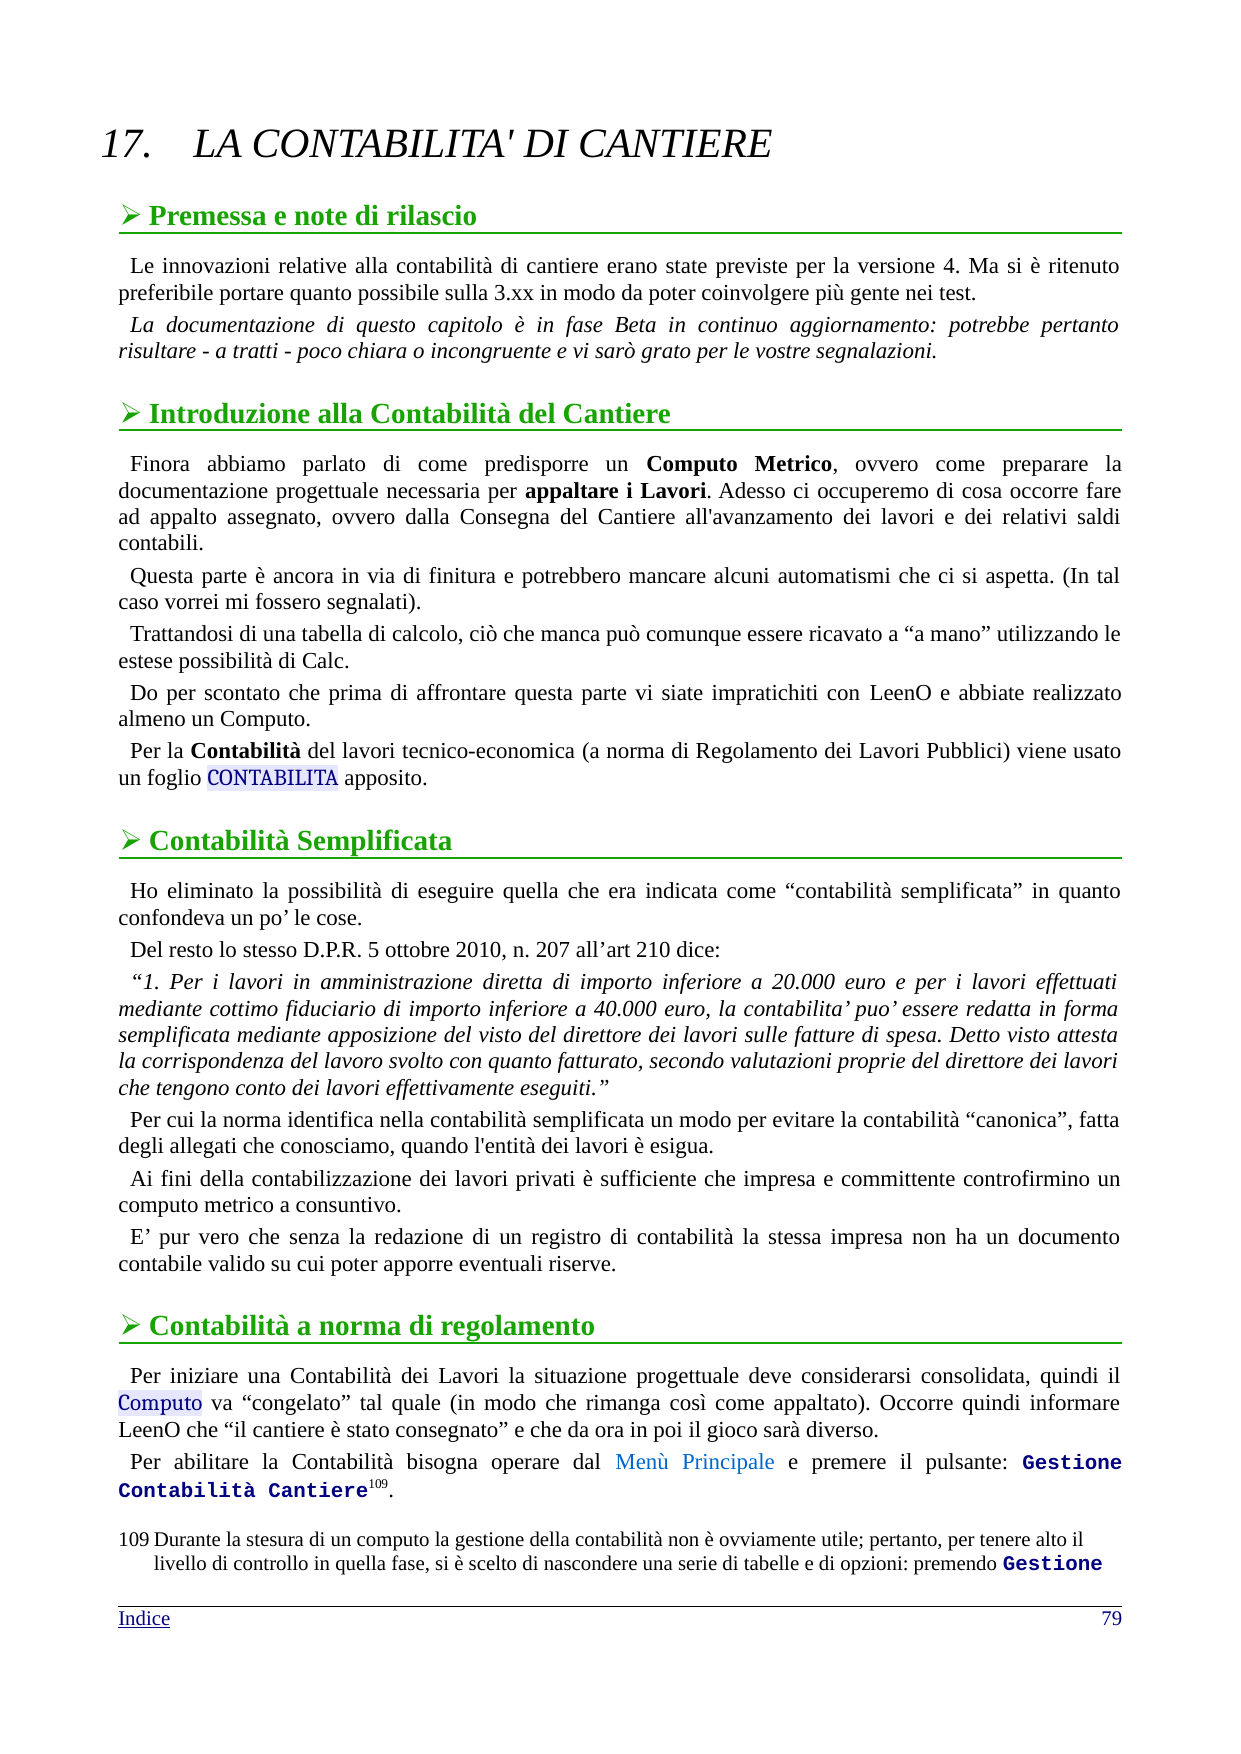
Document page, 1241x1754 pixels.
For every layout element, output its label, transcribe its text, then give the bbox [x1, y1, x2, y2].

subtitle Premessa e note di rilascio [119, 198, 1122, 232]
text Per iniziare una Contabilità dei Lavori la situazione progettuale deve considerarsi consolidata, quindi il Computo va “congelato” tal quale (in modo che rimanga così come appaltato). Occorre quindi informare LeenO che “il cantiere è stato consegnato” e che da ora in poi il gioco sarà diverso. [118, 1363, 1122, 1442]
text E’ pur vero che senza la redazione di un registro di contabilità la stessa impresa non ha un documento contabile valido su cui poter apporre eventuali riserve. [118, 1223, 1122, 1276]
subtitle Contabilità Semplificata [119, 823, 1122, 857]
text La documentazione di questo capitolo è in fase Beta in continuo aggiornamento: potrebbe pertanto risultare - a tratti - poco chiara o incongruente e vi sarò grato per le vostre segnalazioni. [118, 311, 1122, 364]
text Durante la stesura di un computo la gestione della contabilità non è ovviamente utile; pertanto, per tenere alto il livello di controllo in quella fase, si è scelto di nascondere una serie di tabelle e di opzioni: premendo Gestione [118, 1526, 1122, 1576]
text Le innovazioni relative alla contabilità di cantiere erano state previste per la versione 4. Ma si è ritenuto preferibile portare quanto possibile sulla 3.xx in modo da poter coinvolgere più gente nei test. [118, 252, 1122, 305]
text Per la Contabilità del lavori tecnico-economica (a norma di Regolamento dei Lavori Pubblici) viene usato un foglio CONTABILITA apposito. [118, 738, 1122, 791]
subtitle LA CONTABILITA' DI CANTIERE [100, 118, 1122, 166]
text Per abilitare la Contabilità bisogna operare dal Menù Principale e premere il pulsante: Gestione Contabilità Cantiere. [118, 1448, 1122, 1503]
subtitle Introduzione alla Contabilità del Cantiere [119, 396, 1122, 429]
text Ho eliminato la possibilità di eseguire quella che era indicata come “contabilità semplificata” in quanto confondeva un po’ le cose. [118, 877, 1122, 930]
text Per cui la norma identifica nella contabilità semplificata un modo per evitare la contabilità “canonica”, fatta degli allegati che conosciamo, quando l'entità dei lavori è esigua. [118, 1106, 1122, 1159]
text Del resto lo stesso D.P.R. 5 ottobre 2010, n. 207 all’art 210 dice: [118, 936, 1122, 962]
text Trattandosi di una tabella di calcolo, ciò che manca può comunque essere ricavato a “a mano” utilizzando le estese possibilità di Calc. [118, 620, 1122, 673]
subtitle Contabilità a norma di regolamento [119, 1308, 1122, 1342]
text Questa parte è ancora in via di finitura e potrebbero mancare alcuni automatismi che ci si aspetta. (In tal caso vorrei mi fossero segnalati). [118, 562, 1122, 614]
text Finora abbiamo parlato di come predisporre un Computo Metrico, ovvero come preparare la documentazione progettuale necessaria per appaltare i Lavori. Adesso ci occuperemo di cosa occorre fare ad appalto assegnato, ovvero dalla Consegna del Cantiere all'avanzamento dei lavori e dei relativi saldi contabili. [118, 450, 1122, 556]
text Do per scontato che prima di affrontare questa parte vi siate impratichiti con LeenO e abbiate realizzato almeno un Computo. [118, 679, 1122, 732]
text “1. Per i lavori in amministrazione diretta di importo inferiore a 20.000 euro e per i lavori effettuati mediante cottimo fiduciario di importo inferiore a 40.000 euro, la contabilita’ puo’ essere redatta in forma semplificata mediante apposizione del visto del direttore dei lavori sulle fatture di spesa. Detto visto attesta la corrispondenza del lavoro svolto con quanto fatturato, secondo valutazioni proprie del direttore dei lavori che tengono conto dei lavori effettivamente eseguiti.” [118, 968, 1122, 1100]
text Ai fini della contabilizzazione dei lavori privati è sufficiente che impresa e committente controfirmino un computo metrico a consuntivo. [118, 1165, 1122, 1217]
